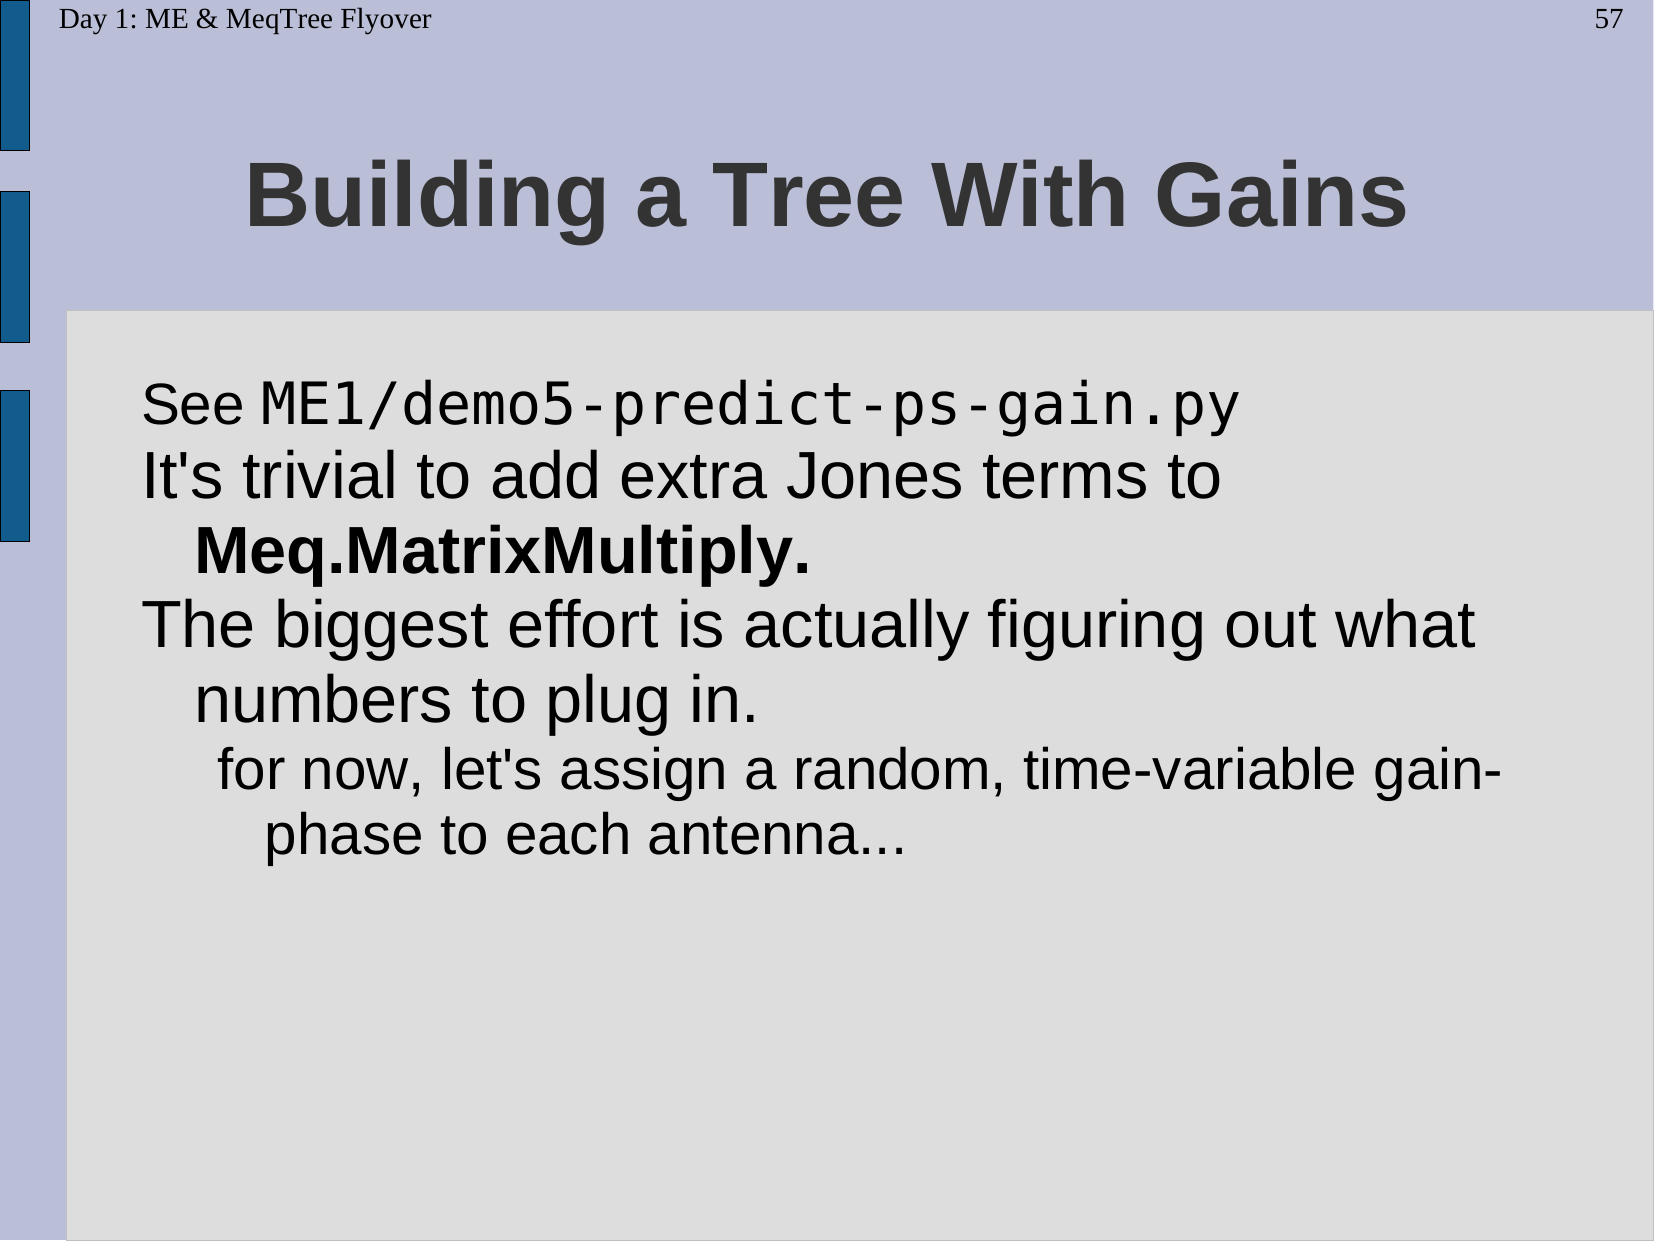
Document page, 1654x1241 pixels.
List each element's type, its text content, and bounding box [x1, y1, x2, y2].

list See ME1/demo5-predict-ps-gain.py It's trivial to add extra Jones terms to Meq.MatrixMultiply. The biggest effort is actually figuring out what numbers to plug in. for now, let's assign a random, time-variable gain-phase to each antenna... [123, 370, 1536, 1152]
title Building a Tree With Gains [121, 91, 1534, 299]
